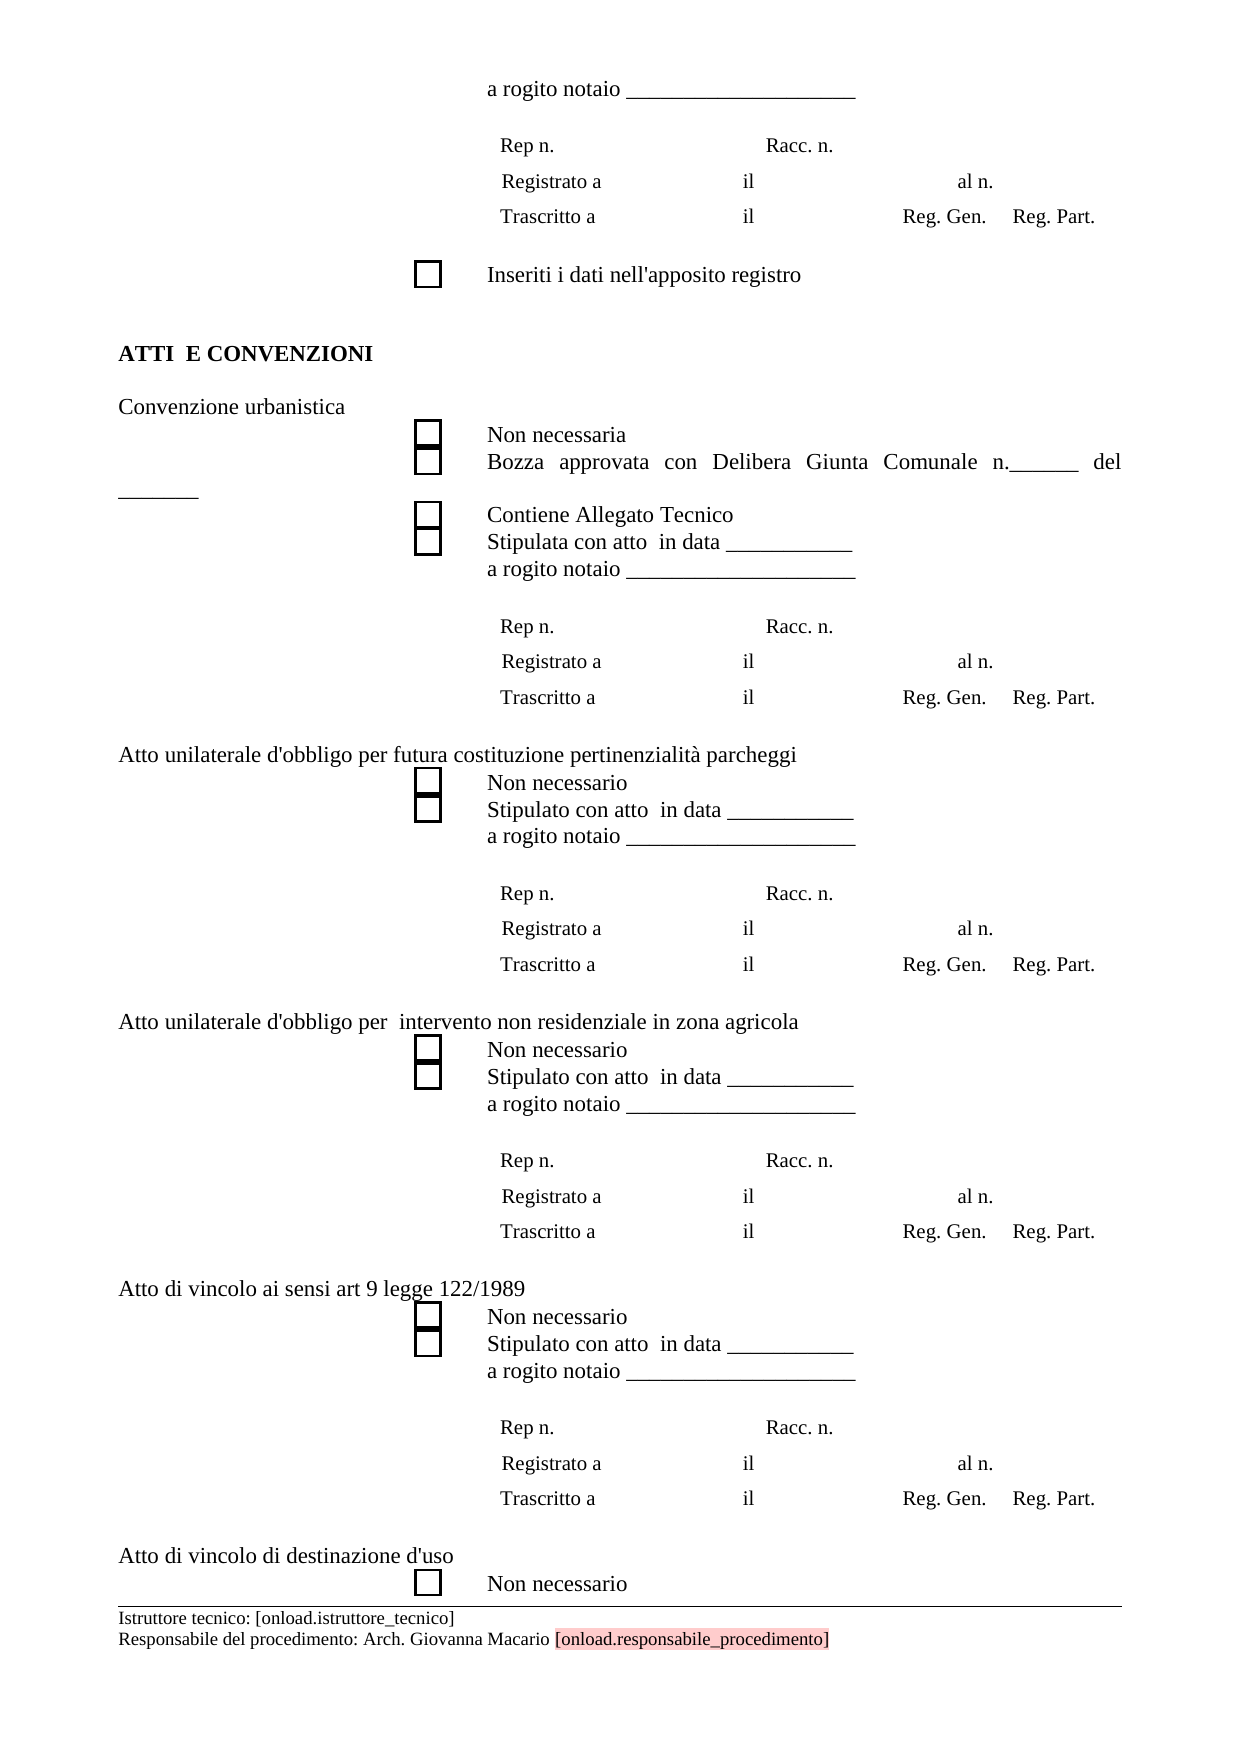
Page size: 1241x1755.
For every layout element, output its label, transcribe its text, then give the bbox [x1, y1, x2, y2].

text Non necessario [118, 1569, 1122, 1597]
table_cell [999, 911, 1122, 946]
table_header [847, 1410, 999, 1445]
table_cell Reg. Gen. Reg. Part. [847, 679, 1122, 714]
table_header Rep n. [494, 608, 607, 643]
table_cell [607, 679, 725, 714]
text Non necessaria [442, 419, 1122, 448]
table_cell [607, 163, 725, 199]
table_cell Trascritto a [494, 679, 607, 714]
table_cell [607, 1178, 725, 1213]
table_header [725, 128, 760, 163]
text Non necessario [442, 1302, 1122, 1330]
text Stipulata con atto in data ___________ [446, 528, 1122, 555]
table_header [725, 1410, 760, 1445]
table_cell [607, 199, 725, 234]
table_cell [607, 946, 725, 982]
text a rogito notaio ____________________ [118, 1357, 1122, 1383]
text a rogito notaio ____________________ [118, 822, 1122, 849]
text Non necessario [442, 767, 1122, 795]
table_header [607, 1410, 725, 1445]
text Stipulato con atto in data ___________ [446, 795, 1122, 822]
table_cell il [725, 911, 760, 946]
table_cell [760, 1445, 847, 1481]
table_cell il [725, 1445, 760, 1481]
table_cell [607, 1213, 725, 1249]
table_cell al n. [847, 1178, 999, 1213]
table_cell [607, 1445, 725, 1481]
table_cell [760, 163, 847, 199]
table_cell il [725, 679, 760, 714]
text [118, 767, 414, 795]
text [118, 1330, 413, 1357]
table_cell Registrato a [494, 1178, 607, 1213]
text Atto di vincolo di destinazione d'uso [118, 1542, 1122, 1569]
table_header [847, 875, 999, 911]
table_cell [999, 1445, 1122, 1481]
text a rogito notaio ____________________ [118, 75, 1122, 101]
table_cell Reg. Gen. Reg. Part. [847, 1213, 1122, 1249]
table_cell il [725, 199, 760, 234]
table_cell al n. [847, 644, 999, 679]
text [118, 795, 413, 822]
table_header [999, 875, 1122, 911]
table_cell al n. [847, 911, 999, 946]
table_cell il [725, 644, 760, 679]
text [118, 261, 413, 288]
text Stipulato con atto in data ___________ [442, 1062, 1122, 1089]
table_cell [607, 1481, 725, 1516]
text a rogito notaio ____________________ [118, 1089, 1122, 1116]
table_cell Registrato a [494, 911, 607, 946]
table_cell Reg. Gen. Reg. Part. [847, 199, 1122, 234]
text [118, 1302, 414, 1330]
table_cell Trascritto a [494, 1213, 607, 1249]
table_cell [999, 644, 1122, 679]
table_cell [760, 644, 847, 679]
table_cell il [725, 1213, 760, 1249]
table_cell [607, 644, 725, 679]
table_header [607, 128, 725, 163]
text Atto di vincolo ai sensi art 9 legge 122/1989 [118, 1275, 1122, 1302]
table_header Rep n. [494, 128, 607, 163]
text Convenzione urbanistica [118, 393, 1122, 419]
text [118, 528, 413, 555]
table_cell al n. [847, 1445, 999, 1481]
table_header [999, 608, 1122, 643]
table_cell [760, 1178, 847, 1213]
text Atto unilaterale d'obbligo per intervento non residenziale in zona agricola [118, 1008, 1122, 1034]
table_cell il [725, 1481, 760, 1516]
text [118, 501, 413, 528]
table_header Racc. n. [760, 608, 847, 643]
table_cell Trascritto a [494, 199, 607, 234]
table_header [847, 128, 999, 163]
table_header Rep n. [494, 875, 607, 911]
text Non necessario [442, 1034, 1122, 1062]
table_header [999, 1142, 1122, 1178]
text Stipulato con atto in data ___________ [446, 1330, 1122, 1357]
table_header Racc. n. [760, 1410, 847, 1445]
table_cell Trascritto a [494, 1481, 607, 1516]
text [118, 1034, 414, 1062]
table_cell [760, 1213, 847, 1249]
table_cell [760, 679, 847, 714]
table_header [607, 1142, 725, 1178]
table_cell [607, 911, 725, 946]
table_cell [999, 1178, 1122, 1213]
text Contiene Allegato Tecnico [446, 501, 1122, 528]
text ATTI E CONVENZIONI [118, 340, 1122, 367]
text Inseriti i dati nell'apposito registro [446, 261, 1122, 288]
table_cell il [725, 1178, 760, 1213]
text [118, 1062, 414, 1089]
table_cell Reg. Gen. Reg. Part. [847, 1481, 1122, 1516]
text a rogito notaio ____________________ [118, 555, 1122, 582]
table_header [607, 608, 725, 643]
table_header [725, 608, 760, 643]
table_header Racc. n. [760, 875, 847, 911]
table_header Racc. n. [760, 1142, 847, 1178]
table_cell Trascritto a [494, 946, 607, 982]
text Bozza approvata con Delibera Giunta Comunale n.______ del _______ [118, 448, 1122, 501]
table_header [847, 608, 999, 643]
table_header [725, 1142, 760, 1178]
table_cell Registrato a [494, 644, 607, 679]
table_cell Registrato a [494, 163, 607, 199]
table_header [999, 128, 1122, 163]
table_header Rep n. [494, 1142, 607, 1178]
table_cell il [725, 946, 760, 982]
table_cell Reg. Gen. Reg. Part. [847, 946, 1122, 982]
table_cell [760, 1481, 847, 1516]
table_cell [999, 163, 1122, 199]
table_cell [760, 911, 847, 946]
table_cell al n. [847, 163, 999, 199]
table_cell [760, 946, 847, 982]
text Atto unilaterale d'obbligo per futura costituzione pertinenzialità parcheggi [118, 741, 1122, 767]
table_header Racc. n. [760, 128, 847, 163]
text [118, 419, 414, 448]
table_header [999, 1410, 1122, 1445]
table_header [847, 1142, 999, 1178]
table_cell Registrato a [494, 1445, 607, 1481]
table_header [725, 875, 760, 911]
table_header Rep n. [494, 1410, 607, 1445]
table_cell [760, 199, 847, 234]
table_cell il [725, 163, 760, 199]
table_header [607, 875, 725, 911]
